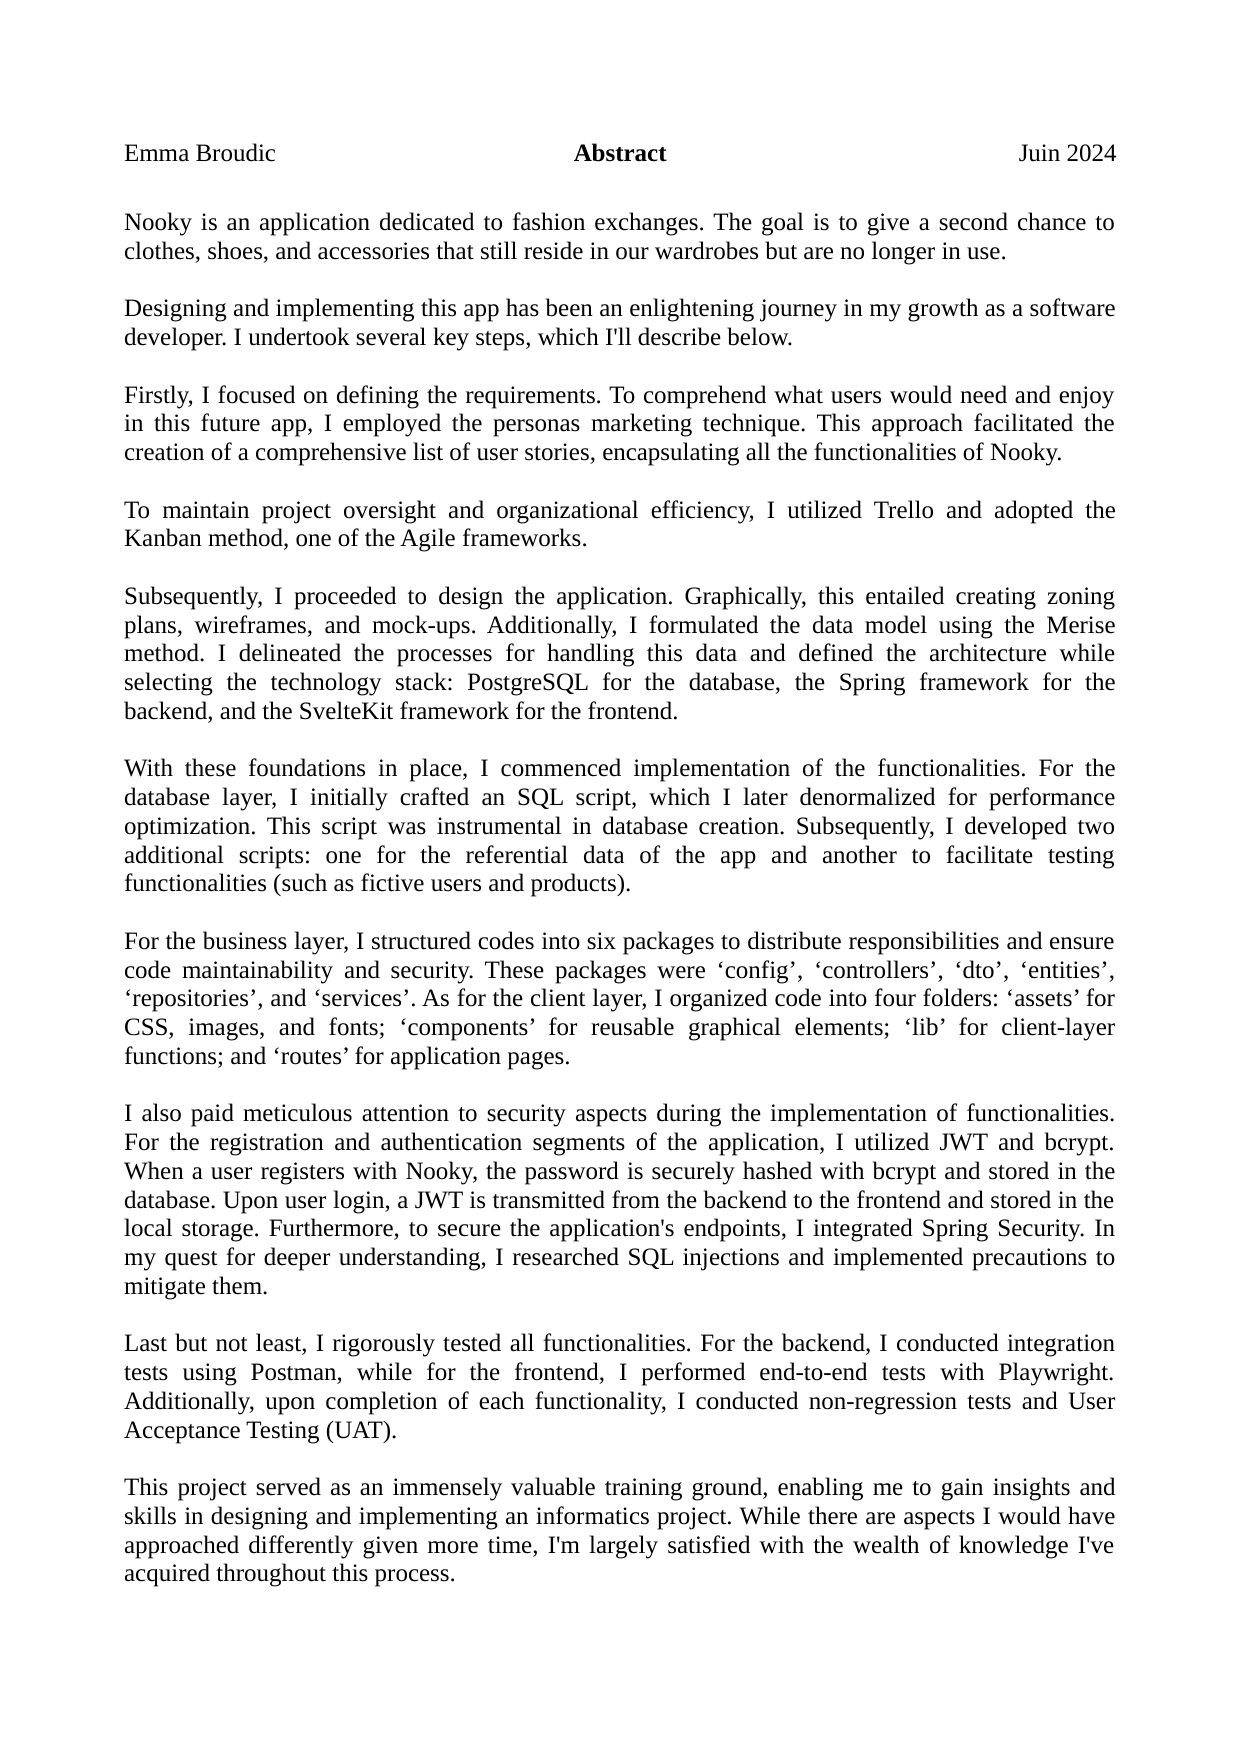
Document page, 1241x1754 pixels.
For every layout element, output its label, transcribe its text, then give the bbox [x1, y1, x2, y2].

table_header Abstract [453, 133, 787, 173]
table_header Juin 2024 [788, 133, 1122, 173]
table_cell Nooky is an application dedicated to fashion exchanges. The goal is to give a second chance to clothes, shoes, and accessories that still reside in our wardrobes but are no longer in use. Designing and implementing this app has been an enlightening journey in my growth as a software developer. I undertook several key steps, which I'll describe below. Firstly, I focused on defining the requirements. To comprehend what users would need and enjoy in this future app, I employed the personas marketing technique. This approach facilitated the creation of a comprehensive list of user stories, encapsulating all the functionalities of Nooky. To maintain project oversight and organizational efficiency, I utilized Trello and adopted the Kanban method, one of the Agile frameworks. Subsequently, I proceeded to design the application. Graphically, this entailed creating zoning plans, wireframes, and mock-ups. Additionally, I formulated the data model using the Merise method. I delineated the processes for handling this data and defined the architecture while selecting the technology stack: PostgreSQL for the database, the Spring framework for the backend, and the SvelteKit framework for the frontend. With these foundations in place, I commenced implementation of the functionalities. For the database layer, I initially crafted an SQL script, which I later denormalized for performance optimization. This script was instrumental in database creation. Subsequently, I developed two additional scripts: one for the referential data of the app and another to facilitate testing functionalities (such as fictive users and products). For the business layer, I structured codes into six packages to distribute responsibilities and ensure code maintainability and security. These packages were ‘config’, ‘controllers’, ‘dto’, ‘entities’, ‘repositories’, and ‘services’. As for the client layer, I organized code into four folders: ‘assets’ for CSS, images, and fonts; ‘components’ for reusable graphical elements; ‘lib’ for client-layer functions; and ‘routes’ for application pages. I also paid meticulous attention to security aspects during the implementation of functionalities. For the registration and authentication segments of the application, I utilized JWT and bcrypt. When a user registers with Nooky, the password is securely hashed with bcrypt and stored in the database. Upon user login, a JWT is transmitted from the backend to the frontend and stored in the local storage. Furthermore, to secure the application's endpoints, I integrated Spring Security. In my quest for deeper understanding, I researched SQL injections and implemented precautions to mitigate them. Last but not least, I rigorously tested all functionalities. For the backend, I conducted integration tests using Postman, while for the frontend, I performed end-to-end tests with Playwright. Additionally, upon completion of each functionality, I conducted non-regression tests and User Acceptance Testing (UAT). This project served as an immensely valuable training ground, enabling me to gain insights and skills in designing and implementing an informatics project. While there are aspects I would have approached differently given more time, I'm largely satisfied with the wealth of knowledge I've acquired throughout this process. [118, 173, 1122, 1593]
table_header Emma Broudic [118, 133, 453, 173]
